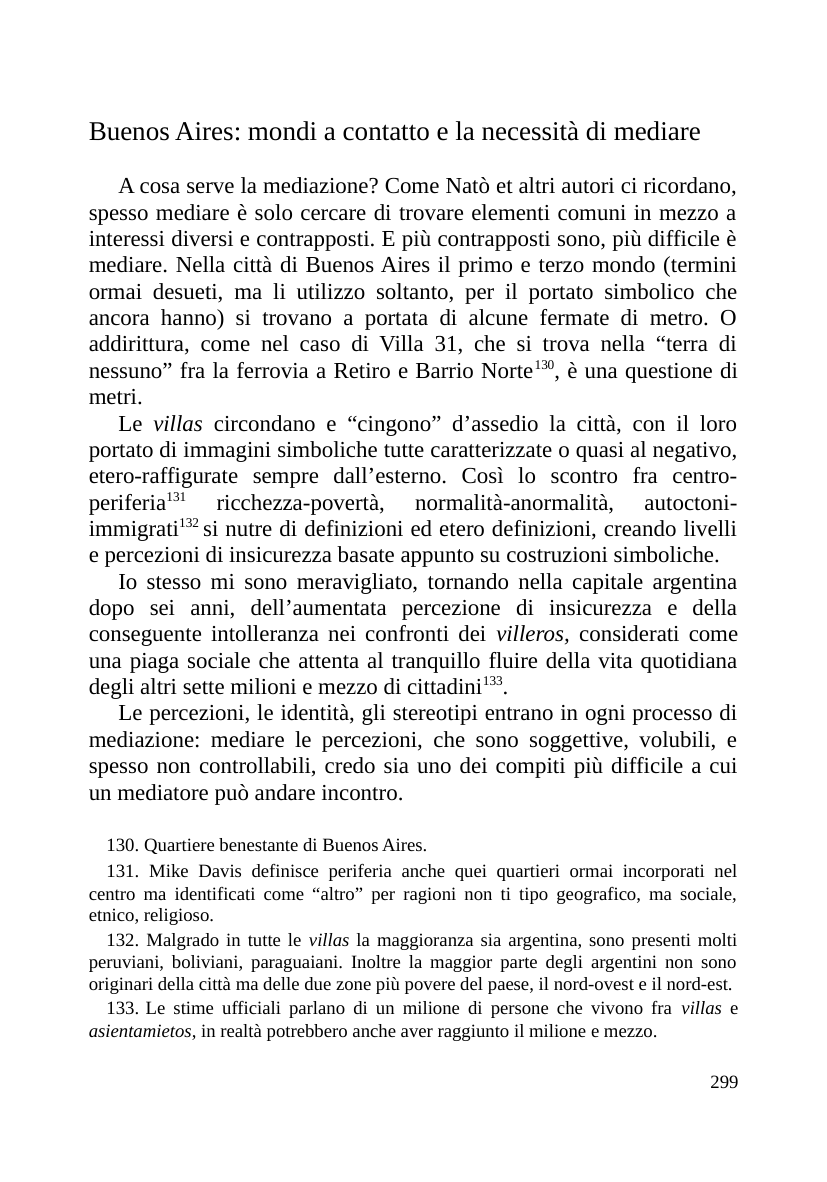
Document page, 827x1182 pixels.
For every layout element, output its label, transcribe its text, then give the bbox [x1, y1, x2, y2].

subtitle Buenos Aires: mondi a contatto e la necessità di mediare [88, 115, 738, 146]
text Mike Davis definisce periferia anche quei quartieri ormai incorporati nel centro ma identificati come “altro” per ragioni non ti tipo geografico, ma sociale, etnico, religioso. [88, 857, 738, 926]
text Quartiere benestante di Buenos Aires. [88, 832, 738, 857]
text Le percezioni, le identità, gli stereotipi entrano in ogni processo di mediazione: mediare le percezioni, che sono soggettive, volubili, e spesso non controllabili, credo sia uno dei compiti più difficile a cui un mediatore può andare incontro. [88, 699, 738, 805]
text A cosa serve la mediazione? Come Natò et altri autori ci ricordano, spesso mediare è solo cercare di trovare elementi comuni in mezzo a interessi diversi e contrapposti. E più contrapposti sono, più difficile è mediare. Nella città di Buenos Aires il primo e terzo mondo (termini ormai desueti, ma li utilizzo soltanto, per il portato simbolico che ancora hanno) si trovano a portata di alcune fermate di metro. O addirittura, come nel caso di Villa 31, che si trova nella “terra di nessuno” fra la ferrovia a Retiro e Barrio Norte, è una questione di metri. [88, 172, 738, 409]
text Le stime ufficiali parlano di un milione di persone che vivono fra villas e asientamietos, in realtà potrebbero anche aver raggiunto il milione e mezzo. [88, 994, 738, 1042]
text Io stesso mi sono meravigliato, tornando nella capitale argentina dopo sei anni, dell’aumentata percezione di insicurezza e della conseguente intolleranza nei confronti dei villeros, considerati come una piaga sociale che attenta al tranquillo fluire della vita quotidiana degli altri sette milioni e mezzo di cittadini. [88, 568, 738, 699]
text Le villas circondano e “cingono” d’assedio la città, con il loro portato di immagini simboliche tutte caratterizzate o quasi al negativo, etero-raffigurate sempre dall’esterno. Così lo scontro fra centro-periferia ricchezza-povertà, normalità-anormalità, autoctoni-immigrati si nutre di definizioni ed etero definizioni, creando livelli e percezioni di insicurezza basate appunto su costruzioni simboliche. [88, 409, 738, 568]
text Malgrado in tutte le villas la maggioranza sia argentina, sono presenti molti peruviani, boliviani, paraguaiani. Inoltre la maggior parte degli argentini non sono originari della città ma delle due zone più povere del paese, il nord-ovest e il nord-est. [88, 926, 738, 994]
